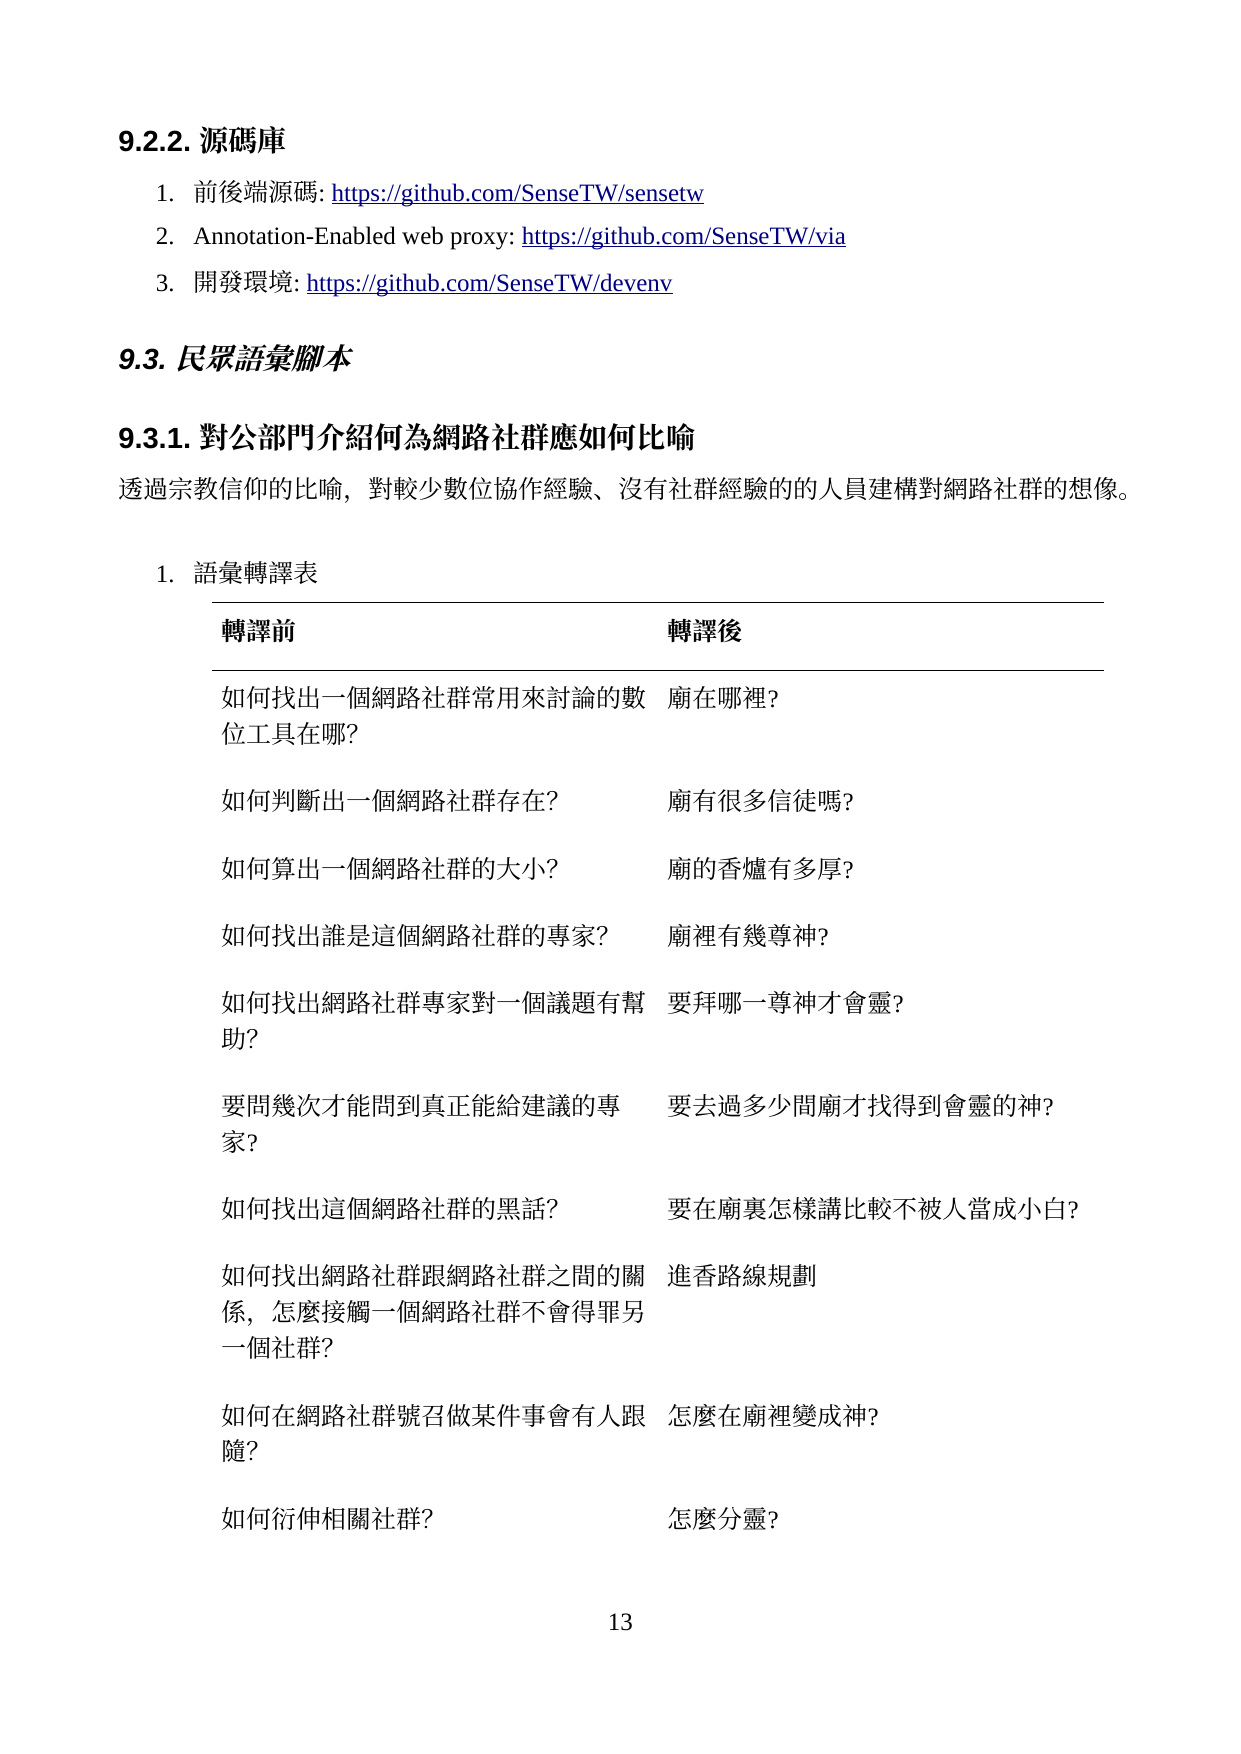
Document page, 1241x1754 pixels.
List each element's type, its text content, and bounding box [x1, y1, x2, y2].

table_cell 如何找出一個網路社群常用來討論的數位工具在哪？ [212, 671, 658, 773]
table_cell 廟裡有幾尊神? [658, 907, 1103, 974]
subtitle 源碼庫 [118, 118, 1122, 160]
table_cell 如何算出一個網路社群的大小？ [212, 840, 658, 907]
table_cell 如何衍伸相關社群？ [212, 1490, 658, 1557]
table_cell 廟的香爐有多厚? [658, 840, 1103, 907]
table_cell 要在廟裏怎樣講比較不被人當成小白? [658, 1181, 1103, 1248]
table_cell 如何判斷出一個網路社群存在？ [212, 773, 658, 840]
table_cell 如何找出誰是這個網路社群的專家？ [212, 907, 658, 974]
text 透過宗教信仰的比喻，對較少數位協作經驗、沒有社群經驗的的人員建構對網路社群的想像。 [118, 469, 1122, 541]
table_cell 要問幾次才能問到真正能給建議的專家? [212, 1078, 658, 1181]
table_header 轉譯前 [212, 603, 658, 669]
table_cell 廟有很多信徒嗎? [658, 773, 1103, 840]
table_cell 怎麼分靈? [658, 1490, 1103, 1557]
table_cell 怎麼在廟裡變成神? [658, 1387, 1103, 1490]
table_cell 要去過多少間廟才找得到會靈的神? [658, 1078, 1103, 1181]
table_cell 如何找出這個網路社群的黑話？ [212, 1181, 658, 1248]
table_cell 如何在網路社群號召做某件事會有人跟隨？ [212, 1387, 658, 1490]
list 開發環境: https://github.com/SenseTW/devenv [156, 262, 1122, 298]
table_cell 進香路線規劃 [658, 1248, 1103, 1387]
table_cell 如何找出網路社群跟網路社群之間的關係，怎麼接觸一個網路社群不會得罪另一個社群？ [212, 1248, 658, 1387]
subtitle 對公部門介紹何為網路社群應如何比喻 [118, 415, 1122, 457]
table_cell 廟在哪裡? [658, 671, 1103, 773]
subtitle 民眾語彙腳本 [118, 336, 1122, 377]
table_cell 如何找出網路社群專家對一個議題有幫助？ [212, 974, 658, 1077]
table_header 轉譯後 [658, 603, 1103, 669]
table_cell 要拜哪一尊神才會靈? [658, 974, 1103, 1077]
list 語彙轉譯表 [156, 554, 1122, 590]
list Annotation-Enabled web proxy: https://github.com/SenseTW/via [156, 221, 1122, 250]
list 前後端源碼: https://github.com/SenseTW/sensetw [156, 172, 1122, 208]
